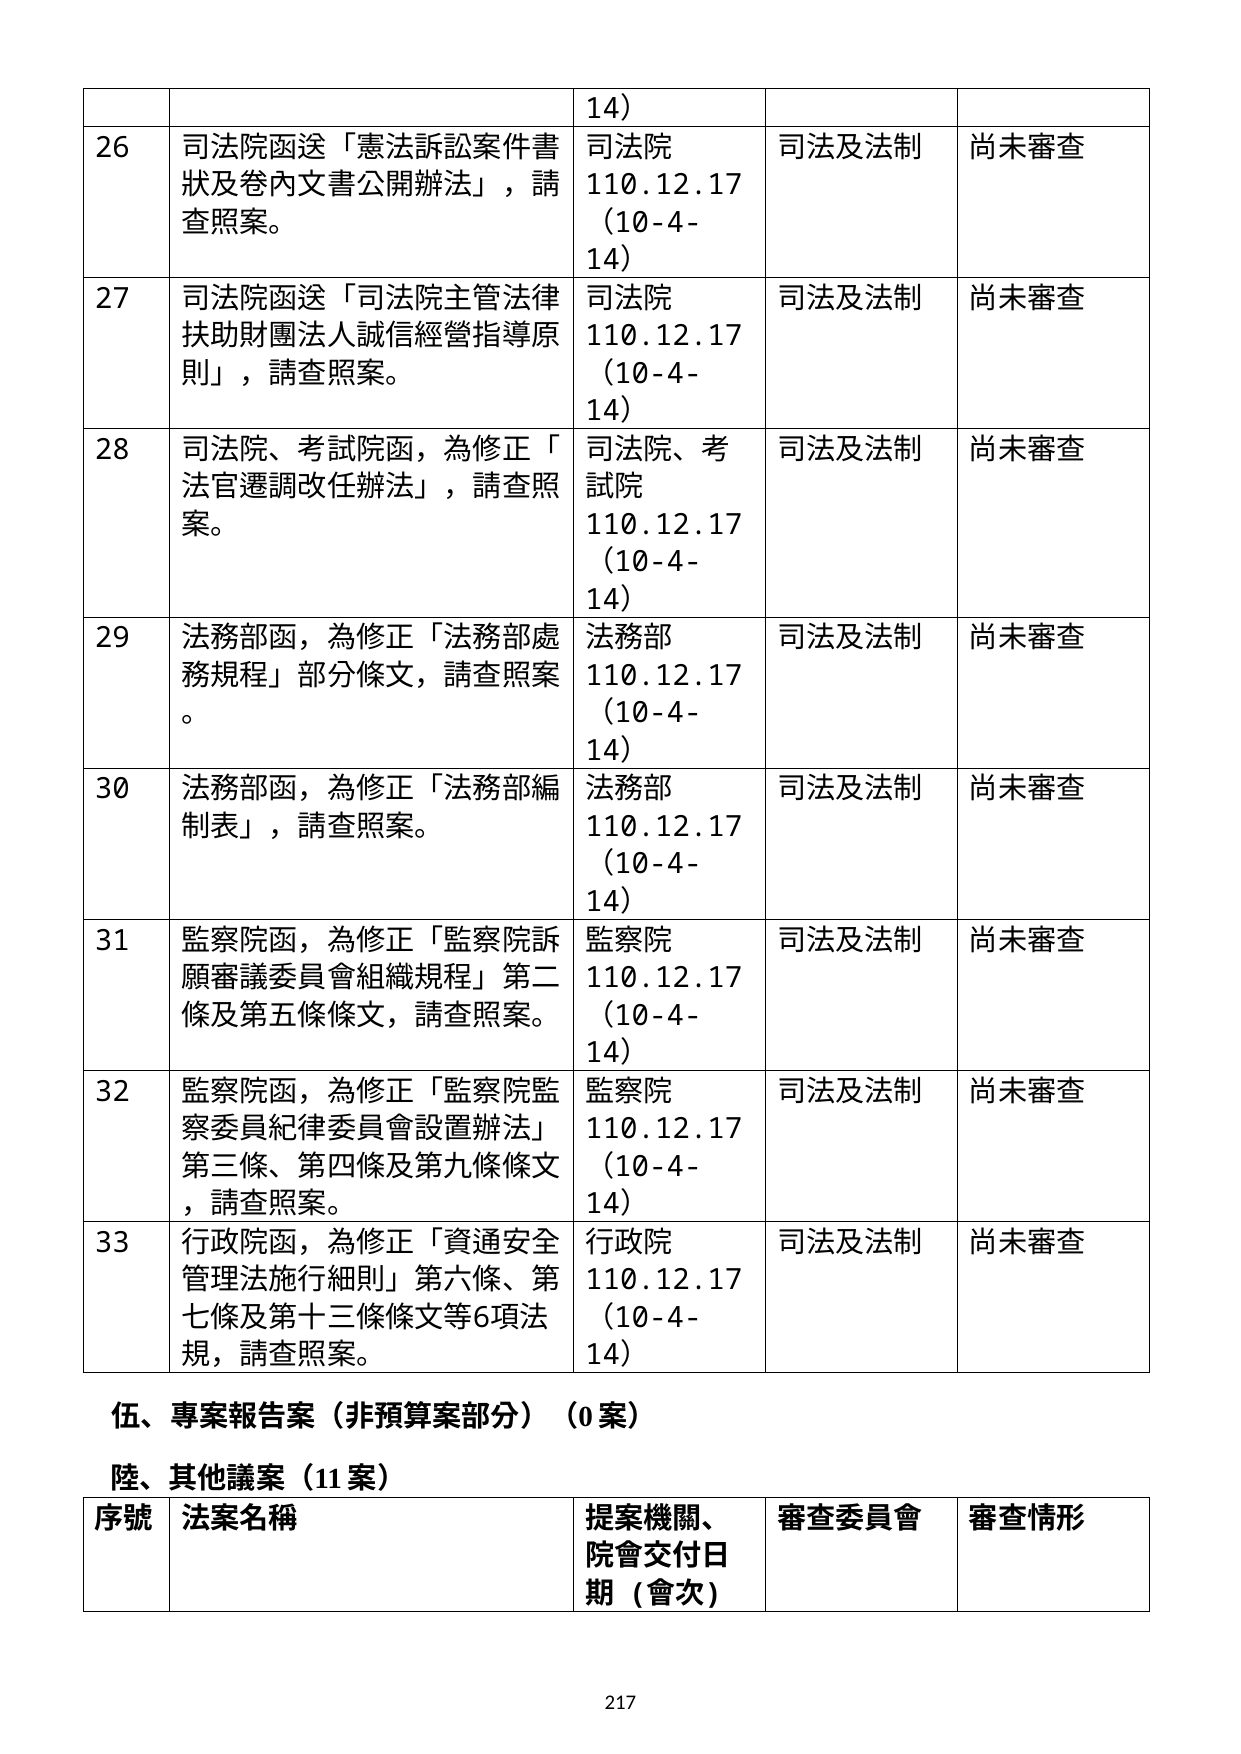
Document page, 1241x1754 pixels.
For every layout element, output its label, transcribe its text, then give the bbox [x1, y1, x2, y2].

table_cell 33 [84, 1222, 169, 1372]
subtitle 伍、專案報告案（非預算案部分）（0案） [75, 1393, 1165, 1435]
table_cell 27 [84, 278, 169, 428]
table_cell 尚未審查 [958, 429, 1149, 617]
table_cell 司法及法制 [766, 1222, 957, 1372]
table_cell 14） [574, 89, 765, 126]
table_header 審查情形 [958, 1498, 1149, 1611]
subtitle 陸、其他議案（11案） [75, 1455, 1165, 1497]
table_cell 司法及法制 [766, 769, 957, 919]
table_header 審查委員會 [766, 1498, 957, 1611]
table_cell 司法院 110.12.17 （10-4-14） [574, 127, 765, 277]
table_cell 司法院、考試院 110.12.17 （10-4-14） [574, 429, 765, 617]
table_cell 尚未審查 [958, 278, 1149, 428]
table_cell 尚未審查 [958, 127, 1149, 277]
table_cell 監察院 110.12.17 （10-4-14） [574, 920, 765, 1070]
table_cell 31 [84, 920, 169, 1070]
table_header 序號 [84, 1498, 169, 1611]
table_cell 監察院 110.12.17 （10-4-14） [574, 1071, 765, 1221]
table_cell 司法院、考試院函，為修正「法官遷調改任辦法」，請查照案。 [170, 429, 573, 617]
table_cell 尚未審查 [958, 1222, 1149, 1372]
table_cell [84, 89, 169, 126]
table_cell 32 [84, 1071, 169, 1221]
table_cell 司法及法制 [766, 618, 957, 768]
table_cell 尚未審查 [958, 1071, 1149, 1221]
table_cell 29 [84, 618, 169, 768]
table_cell 法務部 110.12.17 （10-4-14） [574, 769, 765, 919]
table_cell 法務部 110.12.17 （10-4-14） [574, 618, 765, 768]
table_cell 司法及法制 [766, 429, 957, 617]
table_cell 監察院函，為修正「監察院訴願審議委員會組織規程」第二條及第五條條文，請查照案。 [170, 920, 573, 1070]
table_cell 行政院函，為修正「資通安全管理法施行細則」第六條、第七條及第十三條條文等6項法規，請查照案。 [170, 1222, 573, 1372]
table_cell [170, 89, 573, 126]
table_cell [766, 89, 957, 126]
table_cell 司法及法制 [766, 127, 957, 277]
table_cell 尚未審查 [958, 769, 1149, 919]
table_cell [958, 89, 1149, 126]
table_header 法案名稱 [170, 1498, 573, 1611]
table_cell 司法院 110.12.17 （10-4-14） [574, 278, 765, 428]
table_cell 法務部函，為修正「法務部處務規程」部分條文，請查照案。 [170, 618, 573, 768]
table_header 提案機關、院會交付日期 (會次) [574, 1498, 765, 1611]
table_cell 28 [84, 429, 169, 617]
table_cell 司法及法制 [766, 278, 957, 428]
table_cell 行政院 110.12.17 （10-4-14） [574, 1222, 765, 1372]
table_cell 26 [84, 127, 169, 277]
table_cell 30 [84, 769, 169, 919]
table_cell 尚未審查 [958, 920, 1149, 1070]
table_cell 監察院函，為修正「監察院監察委員紀律委員會設置辦法」第三條、第四條及第九條條文，請查照案。 [170, 1071, 573, 1221]
table_cell 法務部函，為修正「法務部編制表」，請查照案。 [170, 769, 573, 919]
table_cell 尚未審查 [958, 618, 1149, 768]
table_cell 司法及法制 [766, 1071, 957, 1221]
table_cell 司法院函送「司法院主管法律扶助財團法人誠信經營指導原則」，請查照案。 [170, 278, 573, 428]
table_cell 司法院函送「憲法訴訟案件書狀及卷內文書公開辦法」，請查照案。 [170, 127, 573, 277]
table_cell 司法及法制 [766, 920, 957, 1070]
